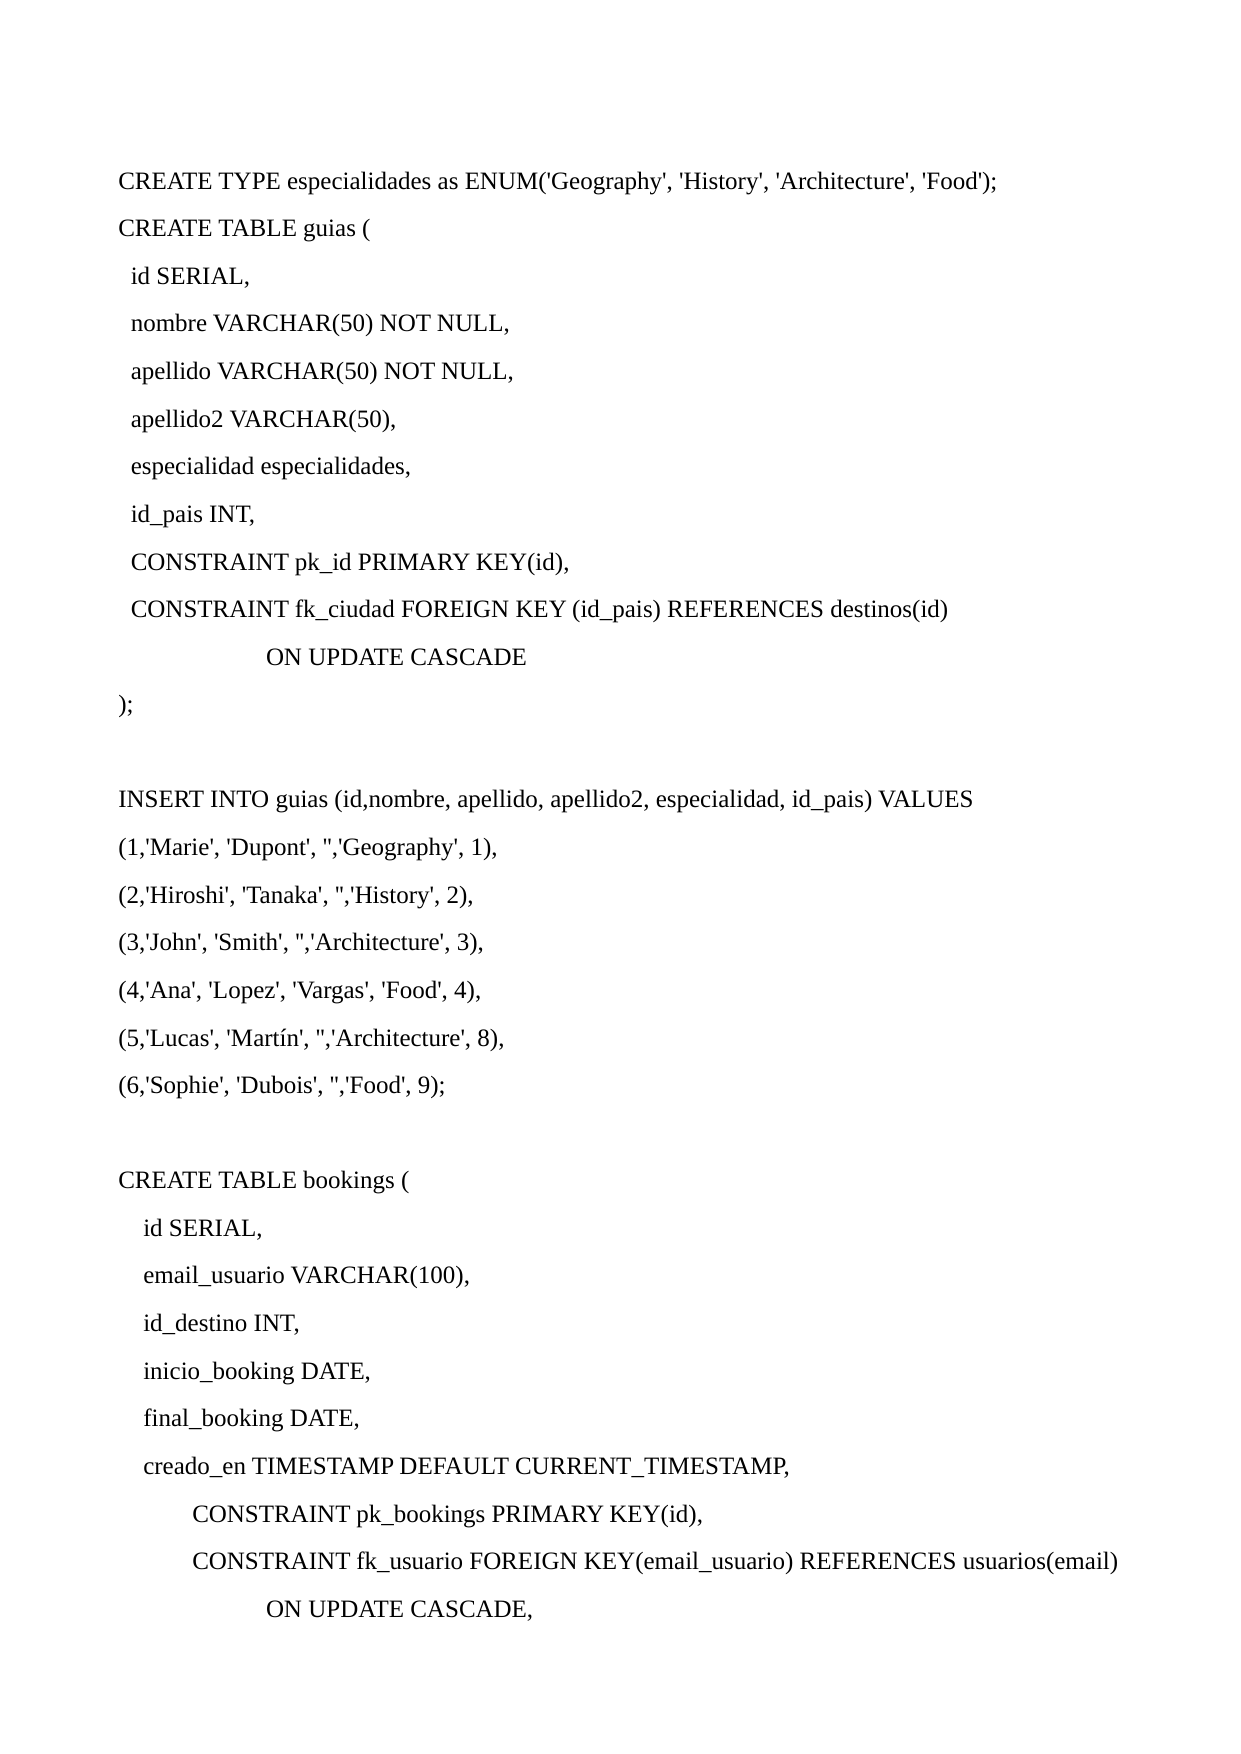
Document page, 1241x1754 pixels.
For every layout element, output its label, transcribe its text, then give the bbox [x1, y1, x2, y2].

text email_usuario VARCHAR(100), [118, 1261, 1122, 1289]
text creado_en TIMESTAMP DEFAULT CURRENT_TIMESTAMP, [118, 1451, 1122, 1480]
text id_pais INT, [118, 499, 1122, 528]
text nombre VARCHAR(50) NOT NULL, [118, 308, 1122, 337]
text ON UPDATE CASCADE [118, 642, 1122, 671]
text (5,'Lucas', 'Martín', '','Architecture', 8), [118, 1023, 1122, 1051]
text (6,'Sophie', 'Dubois', '','Food', 9); [118, 1070, 1122, 1099]
text final_booking DATE, [118, 1403, 1122, 1432]
text ON UPDATE CASCADE, [118, 1594, 1122, 1623]
text CONSTRAINT fk_ciudad FOREIGN KEY (id_pais) REFERENCES destinos(id) [118, 594, 1122, 623]
text CREATE TABLE bookings ( [118, 1165, 1122, 1194]
text (2,'Hiroshi', 'Tanaka', '','History', 2), [118, 880, 1122, 908]
text (4,'Ana', 'Lopez', 'Vargas', 'Food', 4), [118, 975, 1122, 1004]
text id_destino INT, [118, 1308, 1122, 1337]
text especialidad especialidades, [118, 451, 1122, 480]
text inicio_booking DATE, [118, 1356, 1122, 1384]
text apellido VARCHAR(50) NOT NULL, [118, 356, 1122, 385]
text id SERIAL, [118, 1213, 1122, 1242]
text CONSTRAINT pk_id PRIMARY KEY(id), [118, 547, 1122, 575]
text apellido2 VARCHAR(50), [118, 404, 1122, 432]
text id SERIAL, [118, 261, 1122, 290]
text CREATE TABLE guias ( [118, 213, 1122, 242]
text (3,'John', 'Smith', '','Architecture', 3), [118, 927, 1122, 956]
text CONSTRAINT pk_bookings PRIMARY KEY(id), [118, 1499, 1122, 1527]
text ); [118, 689, 1122, 718]
text INSERT INTO guias (id,nombre, apellido, apellido2, especialidad, id_pais) VALUES [118, 784, 1122, 813]
text (1,'Marie', 'Dupont', '','Geography', 1), [118, 832, 1122, 861]
text CONSTRAINT fk_usuario FOREIGN KEY(email_usuario) REFERENCES usuarios(email) [118, 1546, 1122, 1575]
text CREATE TYPE especialidades as ENUM('Geography', 'History', 'Architecture', 'Food'); [118, 166, 1122, 194]
